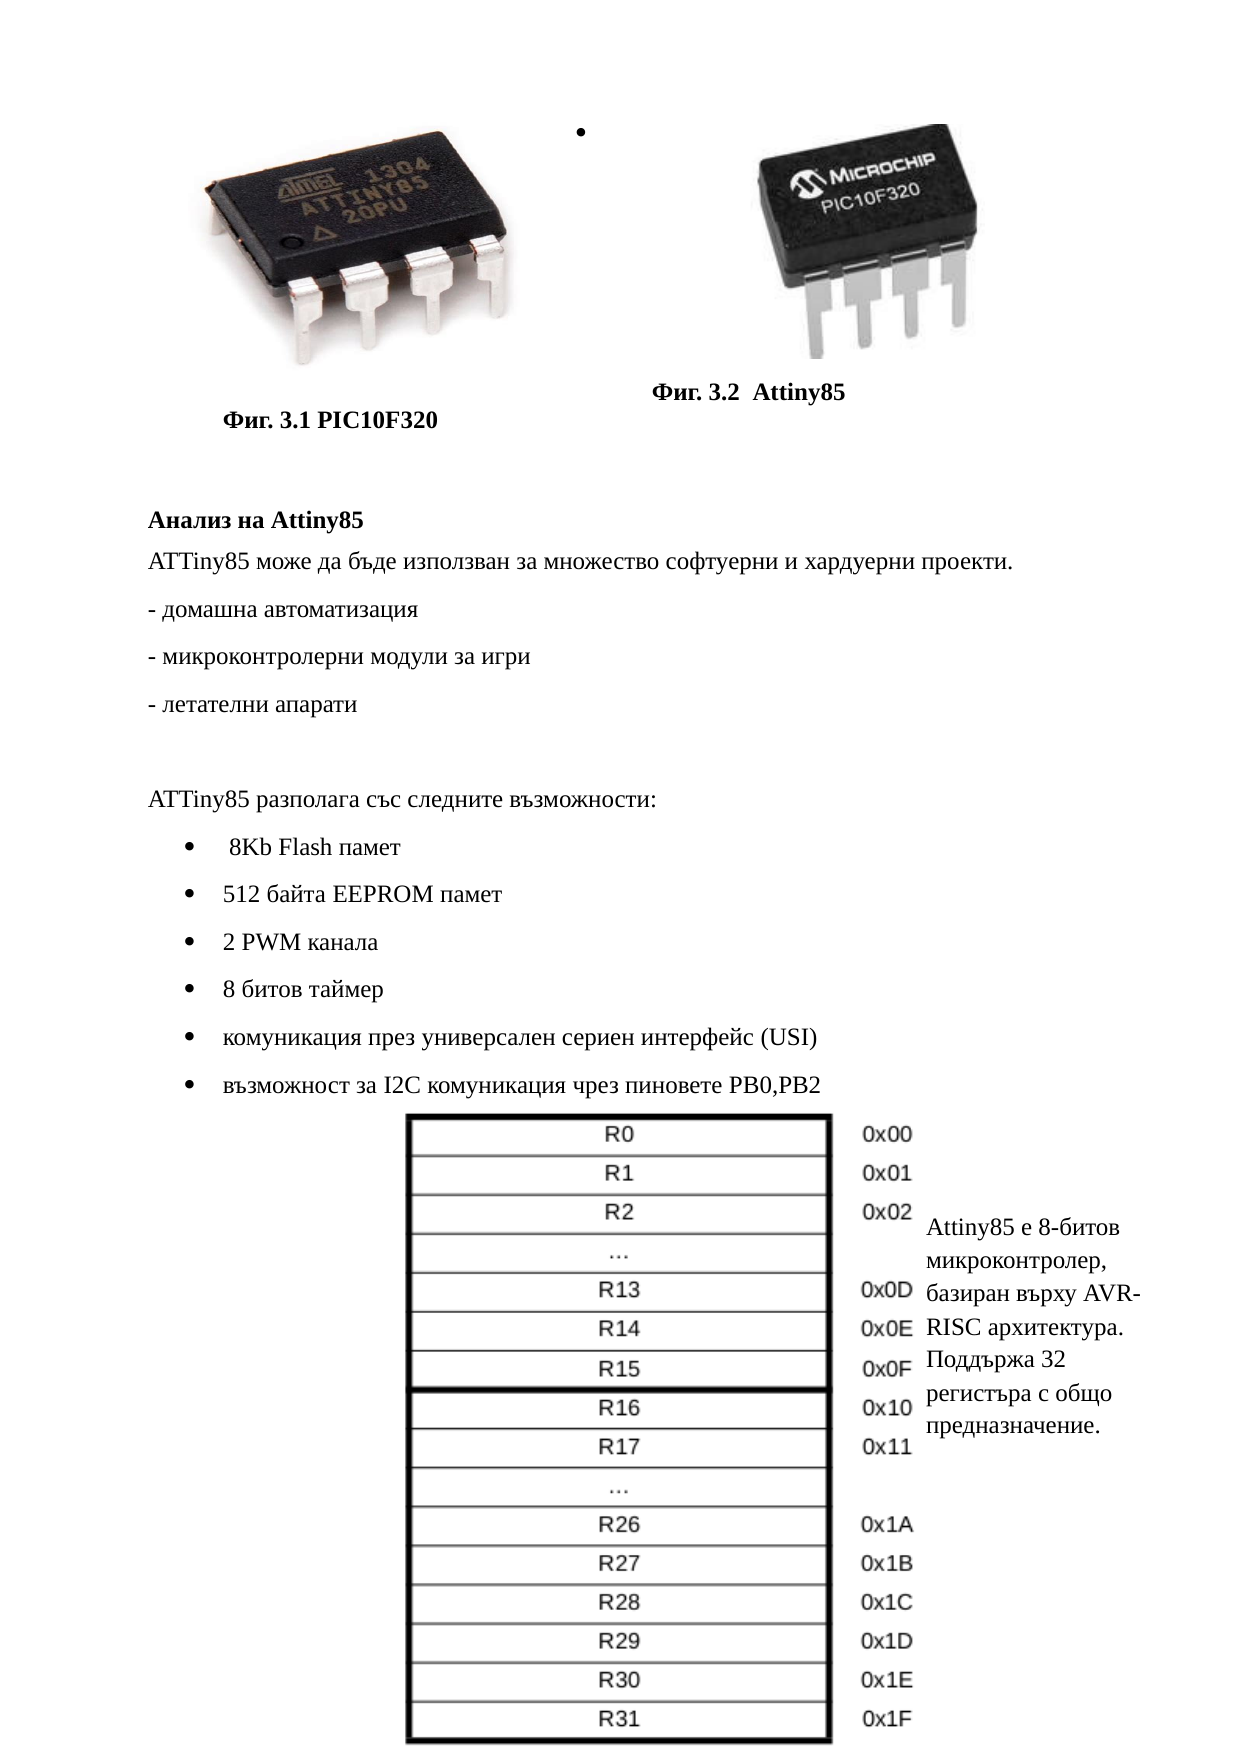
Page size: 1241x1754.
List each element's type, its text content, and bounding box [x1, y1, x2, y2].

list 8Kb Flash памет [185, 832, 1152, 860]
text [148, 1212, 373, 1439]
picture [175, 118, 540, 378]
list 512 байта EEPROM памет [185, 879, 1152, 908]
subtitle Анализ на Attiny85 [148, 505, 1152, 533]
picture [750, 124, 985, 359]
list Фиг. 3.2 Attiny85 Фиг. 3.1 PIC10F320 [185, 377, 1152, 434]
text ATTiny85 може да бъде използван за множество софтуерни и хардуерни проекти. [148, 546, 1152, 575]
list възможност за I2C комуникация чрез пиновете PB0,PB2 [185, 1070, 1152, 1098]
picture [373, 1100, 925, 1753]
text - домашна автоматизация [148, 594, 1152, 622]
list комуникация през универсален сериен интерфейс (USI) [185, 1022, 1152, 1051]
text Attiny85 e 8-битов микроконтролер, базиран върху AVR-RISC архитектура. Поддържа 32 регистъра с общо предназначение. [925, 1212, 1152, 1439]
text - летателни апарати [148, 689, 1152, 718]
list 8 битов таймер [185, 974, 1152, 1003]
text ATTiny85 разполага със следните възможности: [148, 784, 1152, 813]
text - микроконтролерни модули за игри [148, 641, 1152, 670]
list 2 PWM канала [185, 927, 1152, 956]
